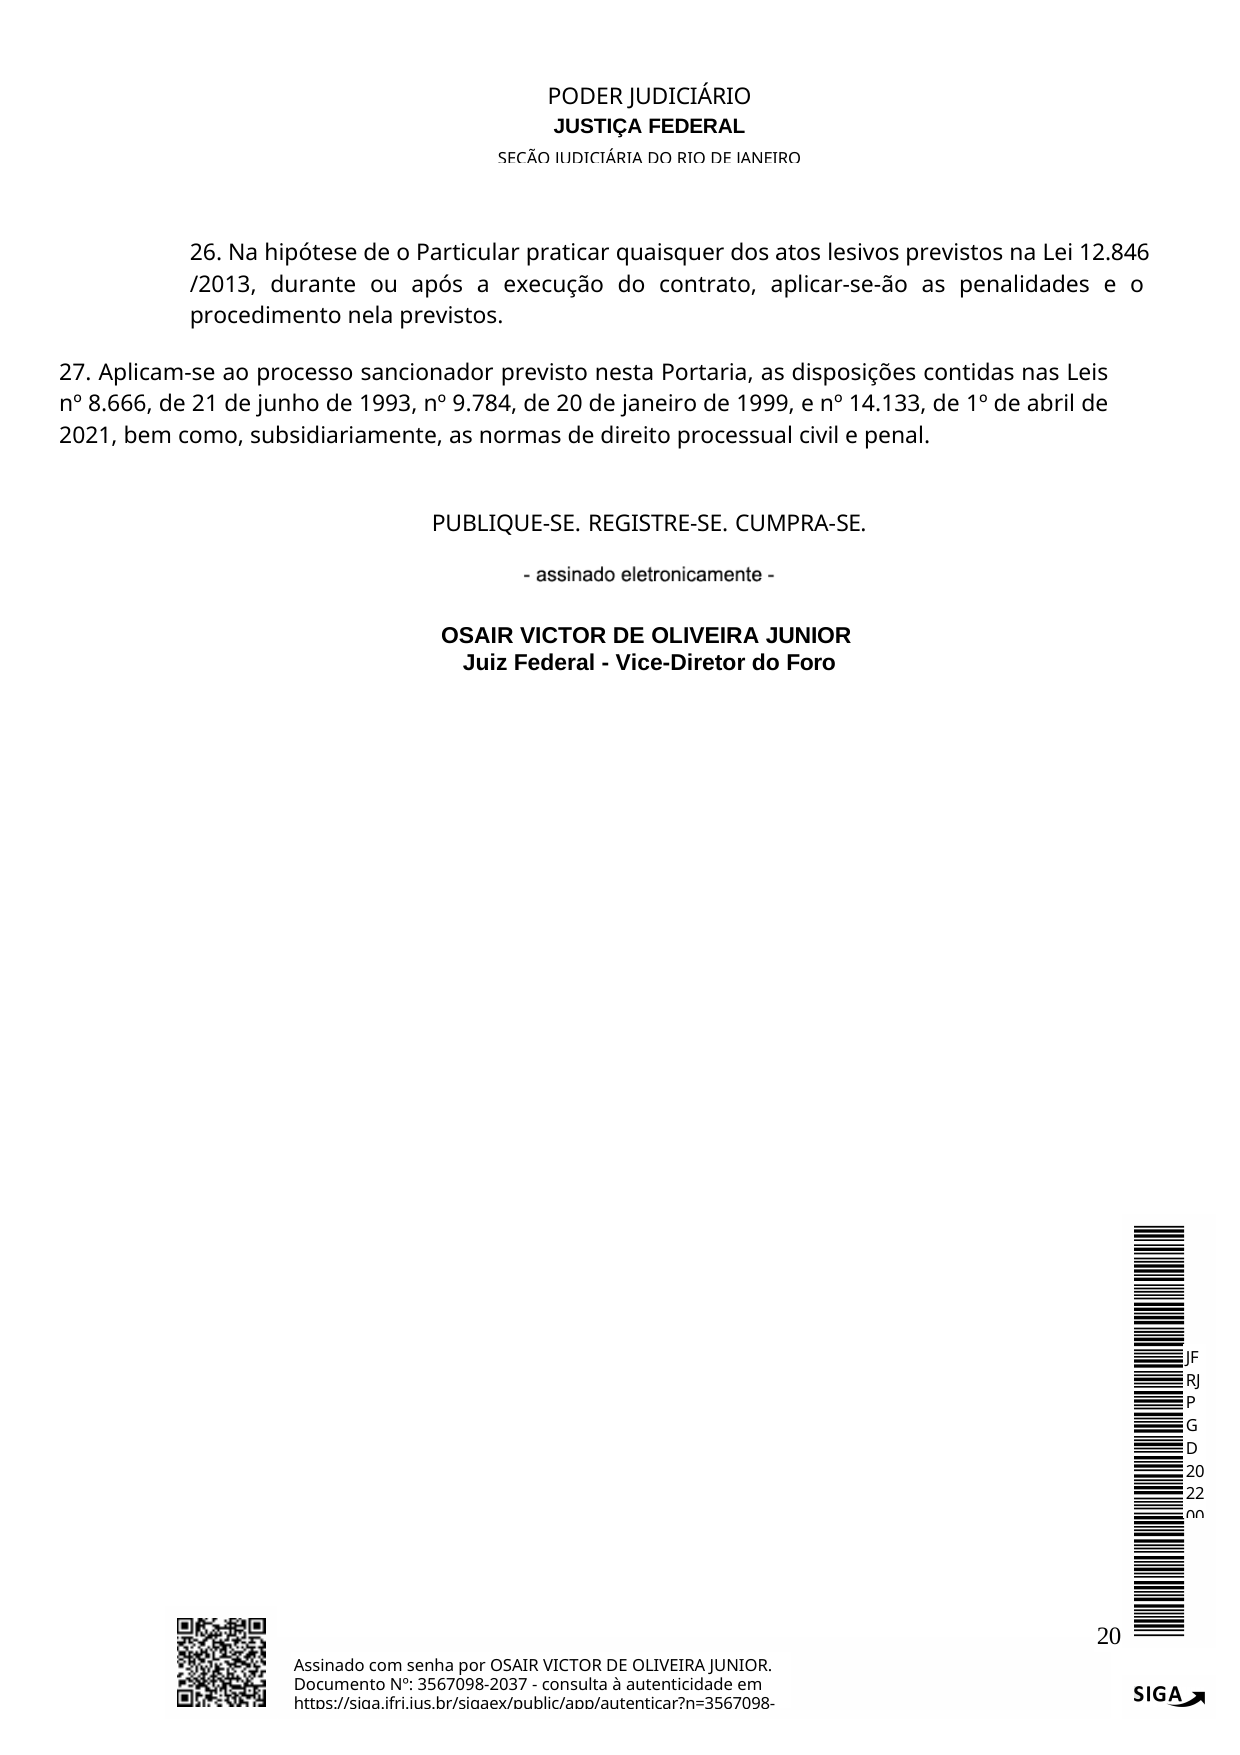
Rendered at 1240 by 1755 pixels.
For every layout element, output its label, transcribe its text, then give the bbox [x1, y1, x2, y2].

list Na hipótese de o Particular praticar quaisquer dos atos lesivos previstos na Lei 12.846 [189, 236, 1181, 268]
list Aplicam-se ao processo sancionador previsto nesta Portaria, as disposições contidas nas Leis nº 8.666, de 21 de junho de 1993, nº 9.784, de 20 de janeiro de 1999, e nº 14.133, de 1º de abril de 2021, bem como, subsidiariamente, as normas de direito processual civil e penal. [59, 356, 1109, 450]
text Juiz Federal - Vice-Diretor do Foro [118, 649, 1181, 676]
text JFRJPGD202200034A [1186, 1346, 1206, 1518]
subtitle OSAIR VICTOR DE OLIVEIRA JUNIOR [111, 622, 1181, 648]
text /2013, durante ou após a execução do contrato, aplicar-se-ão as penalidades e o procedimento nela previstos. [189, 268, 1181, 330]
text PUBLIQUE-SE. REGISTRE-SE. CUMPRA-SE. [118, 507, 1181, 538]
